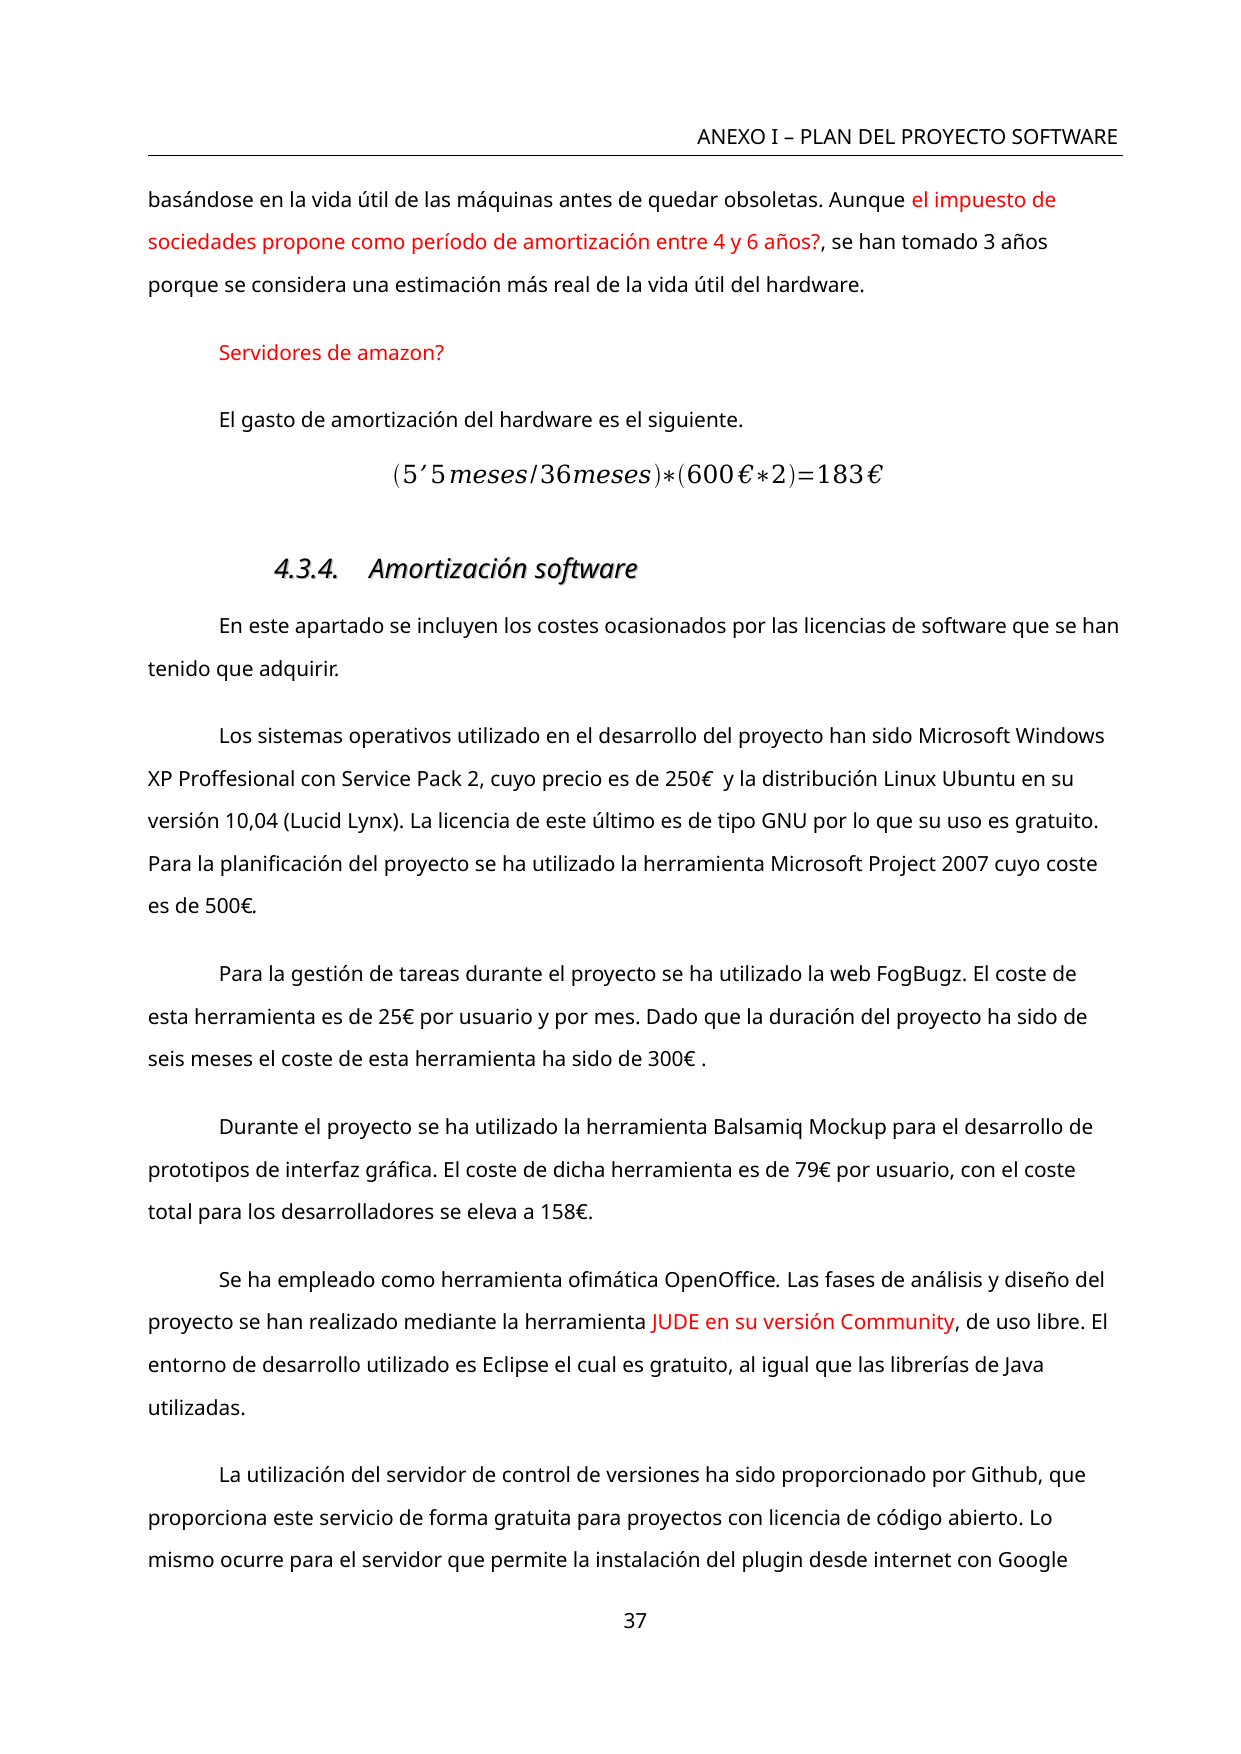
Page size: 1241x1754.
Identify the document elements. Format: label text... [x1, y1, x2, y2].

text Servidores de amazon? [148, 338, 1123, 366]
subtitle Amortización software [339, 549, 1123, 586]
text Para la gestión de tareas durante el proyecto se ha utilizado la web FogBugz. El coste de esta herramienta es de 25€ por usuario y por mes. Dado que la duración del proyecto ha sido de seis meses el coste de esta herramienta ha sido de 300€ . [148, 959, 1123, 1073]
text basándose en la vida útil de las máquinas antes de quedar obsoletas. Aunque el impuesto de sociedades propone como período de amortización entre 4 y 6 años?, se han tomado 3 años porque se considera una estimación más real de la vida útil del hardware. [148, 185, 1123, 298]
text Durante el proyecto se ha utilizado la herramienta Balsamiq Mockup para el desarrollo de prototipos de interfaz gráfica. El coste de dicha herramienta es de 79€ por usuario, con el coste total para los desarrolladores se eleva a 158€. [148, 1112, 1123, 1226]
text Los sistemas operativos utilizado en el desarrollo del proyecto han sido Microsoft Windows XP Proffesional con Service Pack 2, cuyo precio es de 250€ y la distribución Linux Ubuntu en su versión 10,04 (Lucid Lynx). La licencia de este último es de tipo GNU por lo que su uso es gratuito. Para la planificación del proyecto se ha utilizado la herramienta Microsoft Project 2007 cuyo coste es de 500€. [148, 721, 1123, 920]
text Se ha empleado como herramienta ofimática OpenOffice. Las fases de análisis y diseño del proyecto se han realizado mediante la herramienta JUDE en su versión Community, de uso libre. El entorno de desarrollo utilizado es Eclipse el cual es gratuito, al igual que las librerías de Java utilizadas. [148, 1265, 1123, 1421]
text El gasto de amortización del hardware es el siguiente. [148, 405, 1123, 434]
text La utilización del servidor de control de versiones ha sido proporcionado por Github, que proporciona este servicio de forma gratuita para proyectos con licencia de código abierto. Lo mismo ocurre para el servidor que permite la instalación del plugin desde internet con Google [148, 1460, 1123, 1574]
text En este apartado se incluyen los costes ocasionados por las licencias de software que se han tenido que adquirir. [148, 611, 1123, 682]
